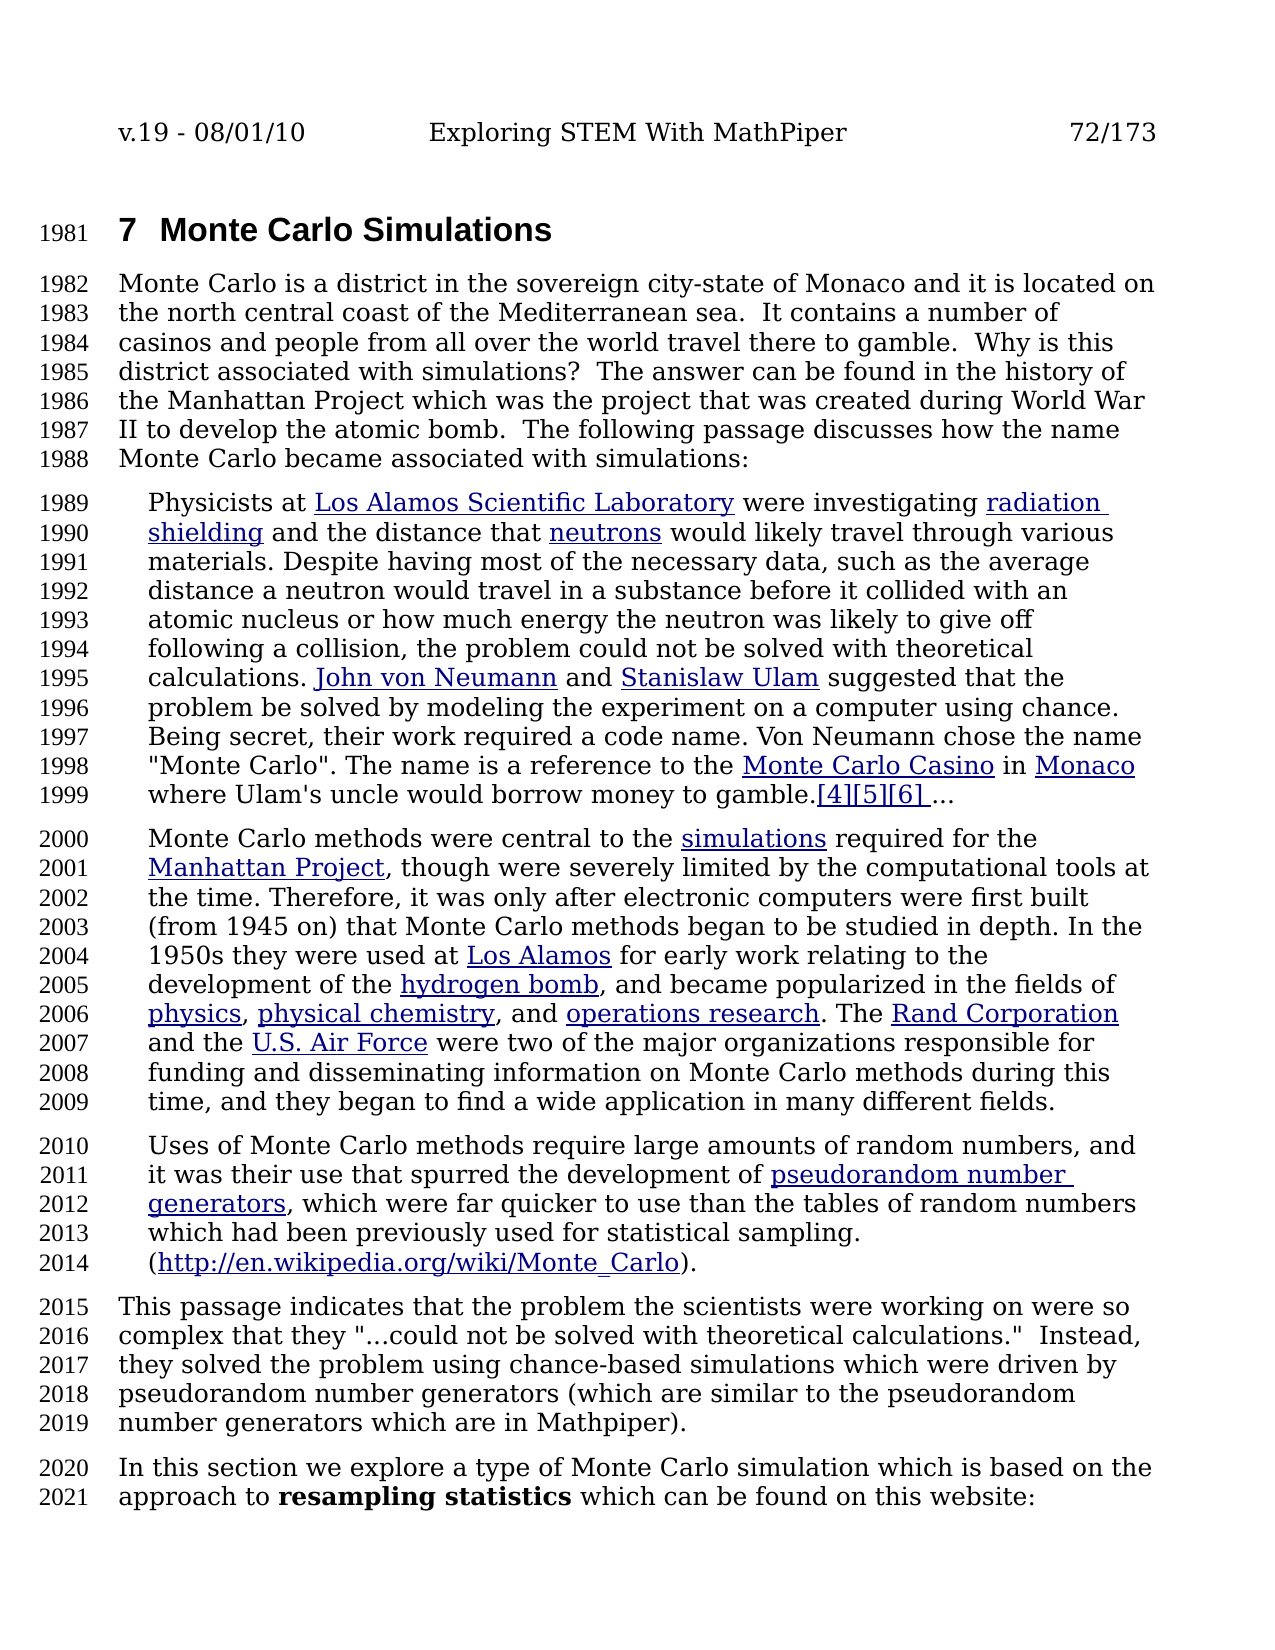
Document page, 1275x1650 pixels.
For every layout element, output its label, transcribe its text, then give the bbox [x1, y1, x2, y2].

text Monte Carlo methods were central to the simulations required for the Manhattan Project, though were severely limited by the computational tools at the time. Therefore, it was only after electronic computers were first built (from 1945 on) that Monte Carlo methods began to be studied in depth. In the 1950s they were used at Los Alamos for early work relating to the development of the hydrogen bomb, and became popularized in the fields of physics, physical chemistry, and operations research. The Rand Corporation and the U.S. Air Force were two of the major organizations responsible for funding and disseminating information on Monte Carlo methods during this time, and they began to find a wide application in many different fields. [148, 824, 1157, 1116]
text This passage indicates that the problem the scientists were working on were so complex that they "...could not be solved with theoretical calculations." Instead, they solved the problem using chance-based simulations which were driven by pseudorandom number generators (which are similar to the pseudorandom number generators which are in Mathpiper). [118, 1292, 1157, 1438]
text Uses of Monte Carlo methods require large amounts of random numbers, and it was their use that spurred the development of pseudorandom number generators, which were far quicker to use than the tables of random numbers which had been previously used for statistical sampling. (http://en.wikipedia.org/wiki/Monte_Carlo). [148, 1131, 1157, 1277]
text Monte Carlo is a district in the sovereign city-state of Monaco and it is located on the north central coast of the Mediterranean sea. It contains a number of casinos and people from all over the world travel there to gamble. Why is this district associated with simulations? The answer can be found in the history of the Manhattan Project which was the project that was created during World War II to develop the atomic bomb. The following passage discusses how the name Monte Carlo became associated with simulations: [118, 269, 1157, 473]
text Physicists at Los Alamos Scientific Laboratory were investigating radiation shielding and the distance that neutrons would likely travel through various materials. Despite having most of the necessary data, such as the average distance a neutron would travel in a substance before it collided with an atomic nucleus or how much energy the neutron was likely to give off following a collision, the problem could not be solved with theoretical calculations. John von Neumann and Stanislaw Ulam suggested that the problem be solved by modeling the experiment on a computer using chance. Being secret, their work required a code name. Von Neumann chose the name "Monte Carlo". The name is a reference to the Monte Carlo Casino in Monaco where Ulam's uncle would borrow money to gamble.[4][5][6] ... [148, 488, 1157, 809]
subtitle Monte Carlo Simulations [118, 210, 1157, 248]
text In this section we explore a type of Monte Carlo simulation which is based on the approach to resampling statistics which can be found on this website: [118, 1453, 1157, 1511]
